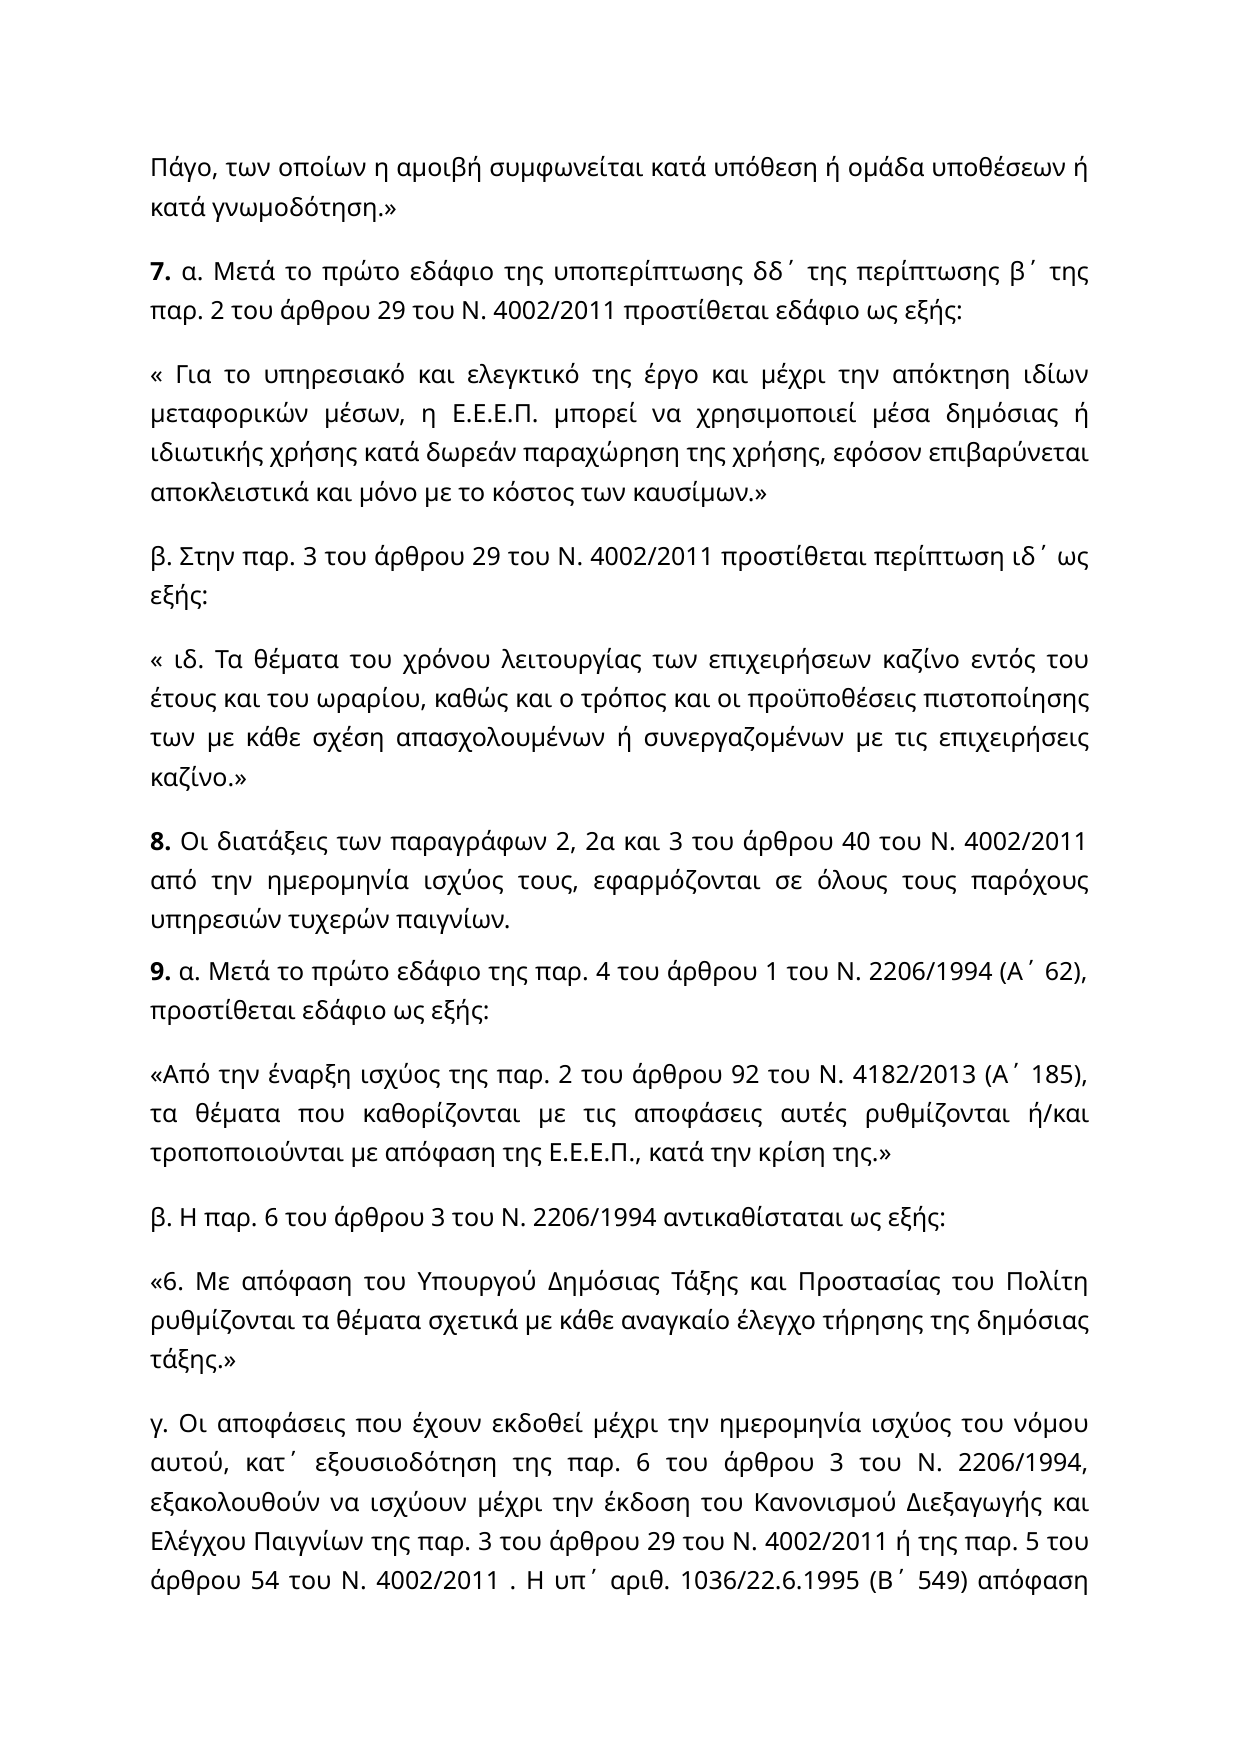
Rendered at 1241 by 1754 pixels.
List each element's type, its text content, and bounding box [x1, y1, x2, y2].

text 9. α. Μετά το πρώτο εδάφιο της παρ. 4 του άρθρου 1 του Ν. 2206/1994 (Α΄ 62), προστίθεται εδάφιο ως εξής: [150, 953, 1090, 1027]
text « ιδ. Τα θέματα του χρόνου λειτουργίας των επιχειρήσεων καζίνο εντός του έτους και του ωραρίου, καθώς και ο τρόπος και οι προϋποθέσεις πιστοποίησης των με κάθε σχέση απασχολουμένων ή συνεργαζομένων με τις επιχειρήσεις καζίνο.» [150, 642, 1090, 793]
text γ. Οι αποφάσεις που έχουν εκδοθεί μέχρι την ημερομηνία ισχύος του νόμου αυτού, κατ΄ εξουσιοδότηση της παρ. 6 του άρθρου 3 του Ν. 2206/1994, εξακολουθούν να ισχύουν μέχρι την έκδοση του Κανονισμού Διεξαγωγής και Ελέγχου Παιγνίων της παρ. 3 του άρθρου 29 του Ν. 4002/2011 ή της παρ. 5 του άρθρου 54 του Ν. 4002/2011 . Η υπ΄ αριθ. 1036/22.6.1995 (Β΄ 549) απόφαση [150, 1406, 1090, 1597]
text « Για το υπηρεσιακό και ελεγκτικό της έργο και μέχρι την απόκτηση ιδίων μεταφορικών μέσων, η Ε.Ε.Ε.Π. μπορεί να χρησιμοποιεί μέσα δημόσιας ή ιδιωτικής χρήσης κατά δωρεάν παραχώρηση της χρήσης, εφόσον επιβαρύνεται αποκλειστικά και μόνο με το κόστος των καυσίμων.» [150, 357, 1090, 508]
text «6. Με απόφαση του Υπουργού Δημόσιας Τάξης και Προστασίας του Πολίτη ρυθμίζονται τα θέματα σχετικά με κάθε αναγκαίο έλεγχο τήρησης της δημόσιας τάξης.» [150, 1263, 1090, 1376]
text β. Η παρ. 6 του άρθρου 3 του Ν. 2206/1994 αντικαθίσταται ως εξής: [150, 1199, 1090, 1233]
text 8. Οι διατάξεις των παραγράφων 2, 2α και 3 του άρθρου 40 του Ν. 4002/2011 από την ημερομηνία ισχύος τους, εφαρμόζονται σε όλους τους παρόχους υπηρεσιών τυχερών παιγνίων. [150, 823, 1090, 936]
text Πάγο, των οποίων η αμοιβή συμφωνείται κατά υπόθεση ή ομάδα υποθέσεων ή κατά γνωμοδότηση.» [150, 150, 1090, 223]
text 7. α. Μετά το πρώτο εδάφιο της υποπερίπτωσης δδ΄ της περίπτωσης β΄ της παρ. 2 του άρθρου 29 του Ν. 4002/2011 προστίθεται εδάφιο ως εξής: [150, 253, 1090, 327]
text «Από την έναρξη ισχύος της παρ. 2 του άρθρου 92 του Ν. 4182/2013 (Α΄ 185), τα θέματα που καθορίζονται με τις αποφάσεις αυτές ρυθμίζονται ή/και τροποποιούνται με απόφαση της Ε.Ε.Ε.Π., κατά την κρίση της.» [150, 1057, 1090, 1169]
text β. Στην παρ. 3 του άρθρου 29 του Ν. 4002/2011 προστίθεται περίπτωση ιδ΄ ως εξής: [150, 538, 1090, 612]
